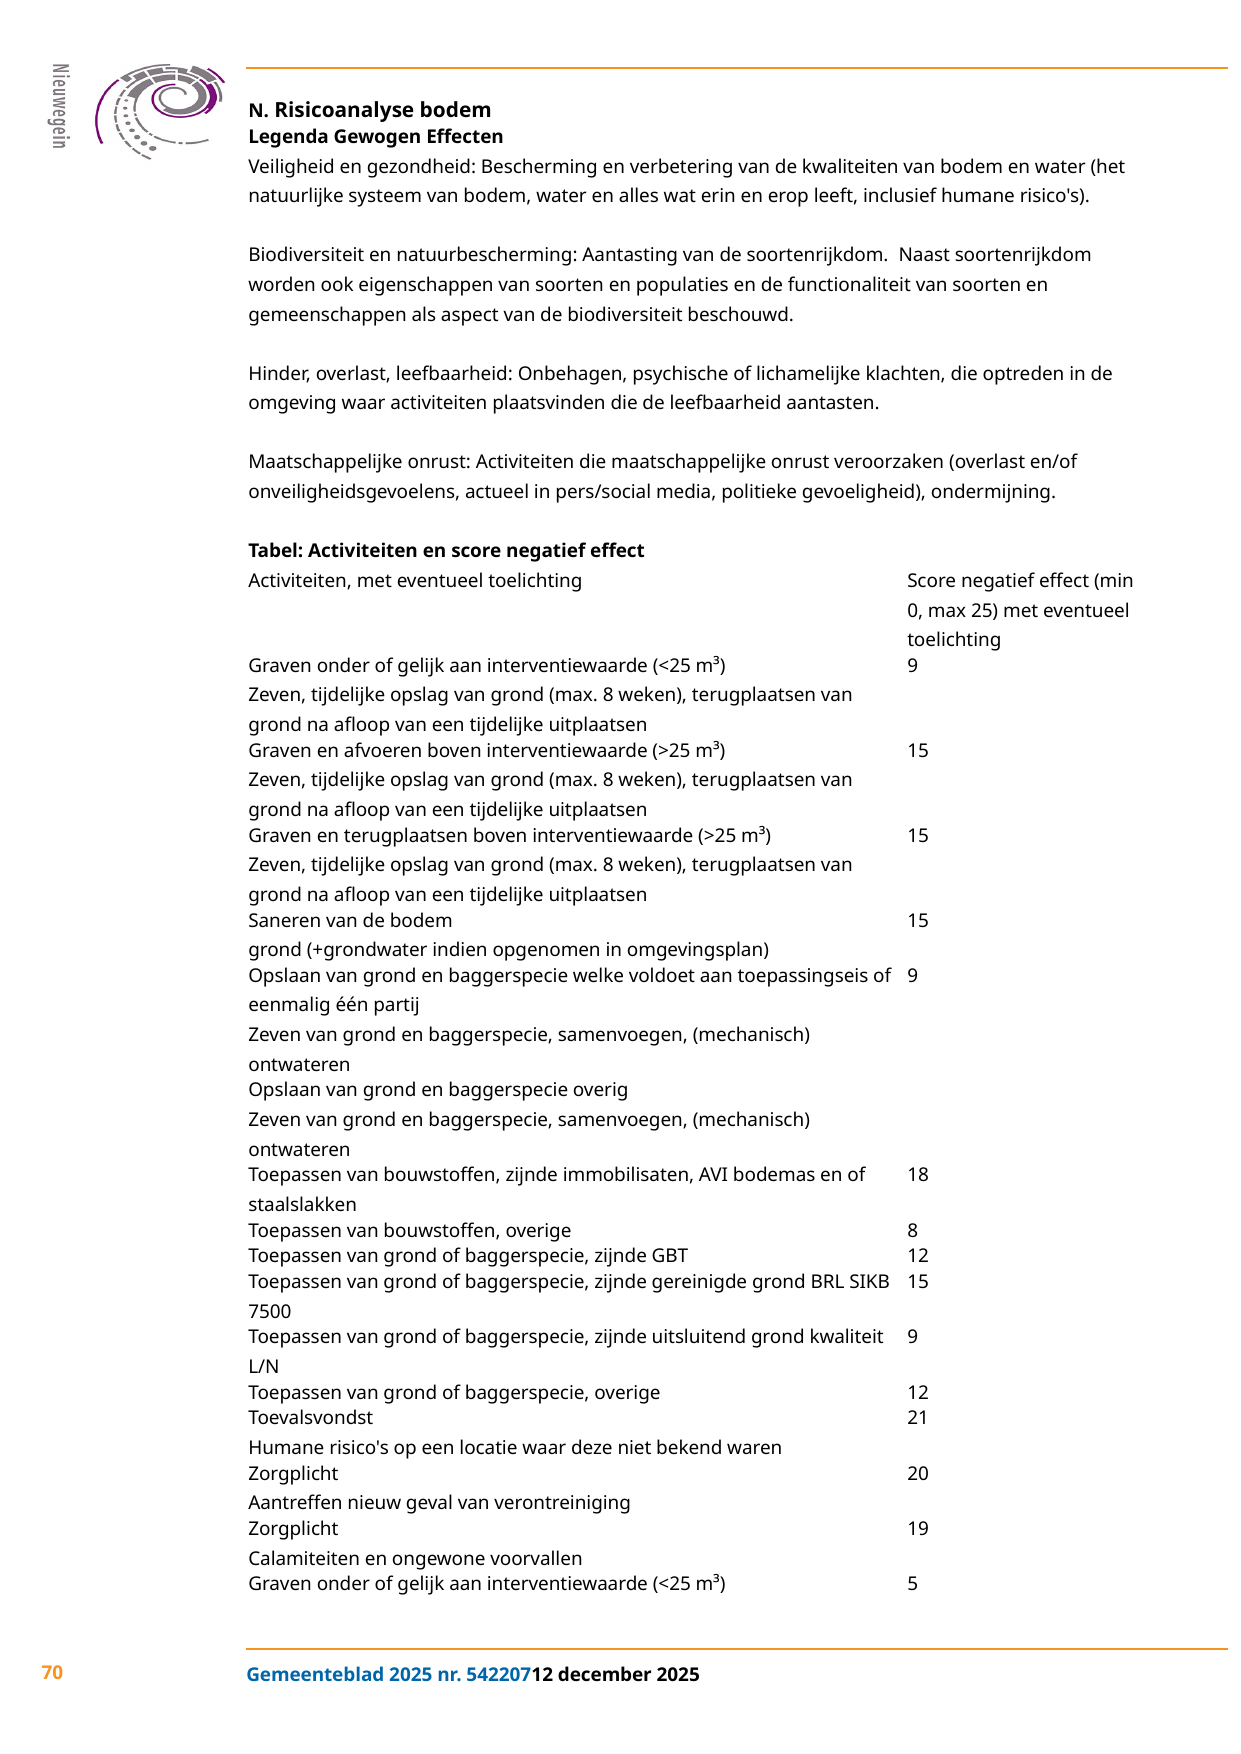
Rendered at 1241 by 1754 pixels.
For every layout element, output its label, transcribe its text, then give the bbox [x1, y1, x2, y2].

table_cell Graven en terugplaatsen boven interventiewaarde (>25 m³) Zeven, tijdelijke opslag van grond (max. 8 weken), terugplaatsen van grond na afloop van een tijdelijke uitplaatsen [248, 822, 907, 907]
table_cell Opslaan van grond en baggerspecie overig Zeven van grond en baggerspecie, samenvoegen, (mechanisch) ontwateren [248, 1077, 907, 1161]
table_cell 9 [907, 1324, 1152, 1379]
table_cell 5 [907, 1571, 1152, 1596]
table_cell 15 [907, 1268, 1152, 1323]
text N. Risicoanalyse bodem [248, 95, 1152, 123]
table_cell 15 [907, 737, 1152, 822]
text Maatschappelijke onrust: Activiteiten die maatschappelijke onrust veroorzaken (overlast en/of onveiligheidsgevoelens, actueel in pers/social media, politieke gevoeligheid), ondermijning. [248, 449, 1152, 504]
table_cell 21 [907, 1405, 1152, 1460]
table_header Activiteiten, met eventueel toelichting [248, 567, 907, 652]
table_cell Toepassen van grond of baggerspecie, overige [248, 1379, 907, 1404]
table_cell Zorgplicht Calamiteiten en ongewone voorvallen [248, 1515, 907, 1571]
table_cell 12 [907, 1379, 1152, 1404]
table_cell Zorgplicht Aantreffen nieuw geval van verontreiniging [248, 1460, 907, 1515]
table_cell Toepassen van grond of baggerspecie, zijnde gereinigde grond BRL SIKB 7500 [248, 1268, 907, 1323]
table_cell [907, 1077, 1152, 1161]
table_cell 9 [907, 652, 1152, 737]
table_cell Toepassen van bouwstoffen, zijnde immobilisaten, AVI bodemas en of staalslakken [248, 1161, 907, 1217]
table_cell 12 [907, 1243, 1152, 1268]
text Hinder, overlast, leefbaarheid: Onbehagen, psychische of lichamelijke klachten, die optreden in de omgeving waar activiteiten plaatsvinden die de leefbaarheid aantasten. [248, 360, 1152, 415]
table_cell 8 [907, 1217, 1152, 1242]
text Biodiversiteit en natuurbescherming: Aantasting van de soortenrijkdom. Naast soortenrijkdom worden ook eigenschappen van soorten en populaties en de functionaliteit van soorten en gemeenschappen als aspect van de biodiversiteit beschouwd. [248, 242, 1152, 327]
table_cell Toevalsvondst Humane risico's op een locatie waar deze niet bekend waren [248, 1405, 907, 1460]
table_cell Toepassen van grond of baggerspecie, zijnde GBT [248, 1243, 907, 1268]
table_cell 9 [907, 962, 1152, 1077]
text Legenda Gewogen Effecten [248, 123, 1152, 149]
table_cell 15 [907, 907, 1152, 962]
table_cell 15 [907, 822, 1152, 907]
table_cell Graven en afvoeren boven interventiewaarde (>25 m³) Zeven, tijdelijke opslag van grond (max. 8 weken), terugplaatsen van grond na afloop van een tijdelijke uitplaatsen [248, 737, 907, 822]
table_cell Graven onder of gelijk aan interventiewaarde (<25 m³) [248, 1571, 907, 1596]
table_cell 20 [907, 1460, 1152, 1515]
text Tabel: Activiteiten en score negatief effect [248, 537, 1152, 563]
table_cell Opslaan van grond en baggerspecie welke voldoet aan toepassingseis of eenmalig één partij Zeven van grond en baggerspecie, samenvoegen, (mechanisch) ontwateren [248, 962, 907, 1077]
picture [41, 47, 231, 172]
table_cell 18 [907, 1161, 1152, 1217]
table_header Score negatief effect (min 0, max 25) met eventueel toelichting [907, 567, 1152, 652]
table_cell Graven onder of gelijk aan interventiewaarde (<25 m³) Zeven, tijdelijke opslag van grond (max. 8 weken), terugplaatsen van grond na afloop van een tijdelijke uitplaatsen [248, 652, 907, 737]
table_cell Saneren van de bodem grond (+grondwater indien opgenomen in omgevingsplan) [248, 907, 907, 962]
text Veiligheid en gezondheid: Bescherming en verbetering van de kwaliteiten van bodem en water (het natuurlijke systeem van bodem, water en alles wat erin en erop leeft, inclusief humane risico's). [248, 153, 1152, 208]
table_cell Toepassen van grond of baggerspecie, zijnde uitsluitend grond kwaliteit L/N [248, 1324, 907, 1379]
table_cell Toepassen van bouwstoffen, overige [248, 1217, 907, 1242]
table_cell 19 [907, 1515, 1152, 1571]
